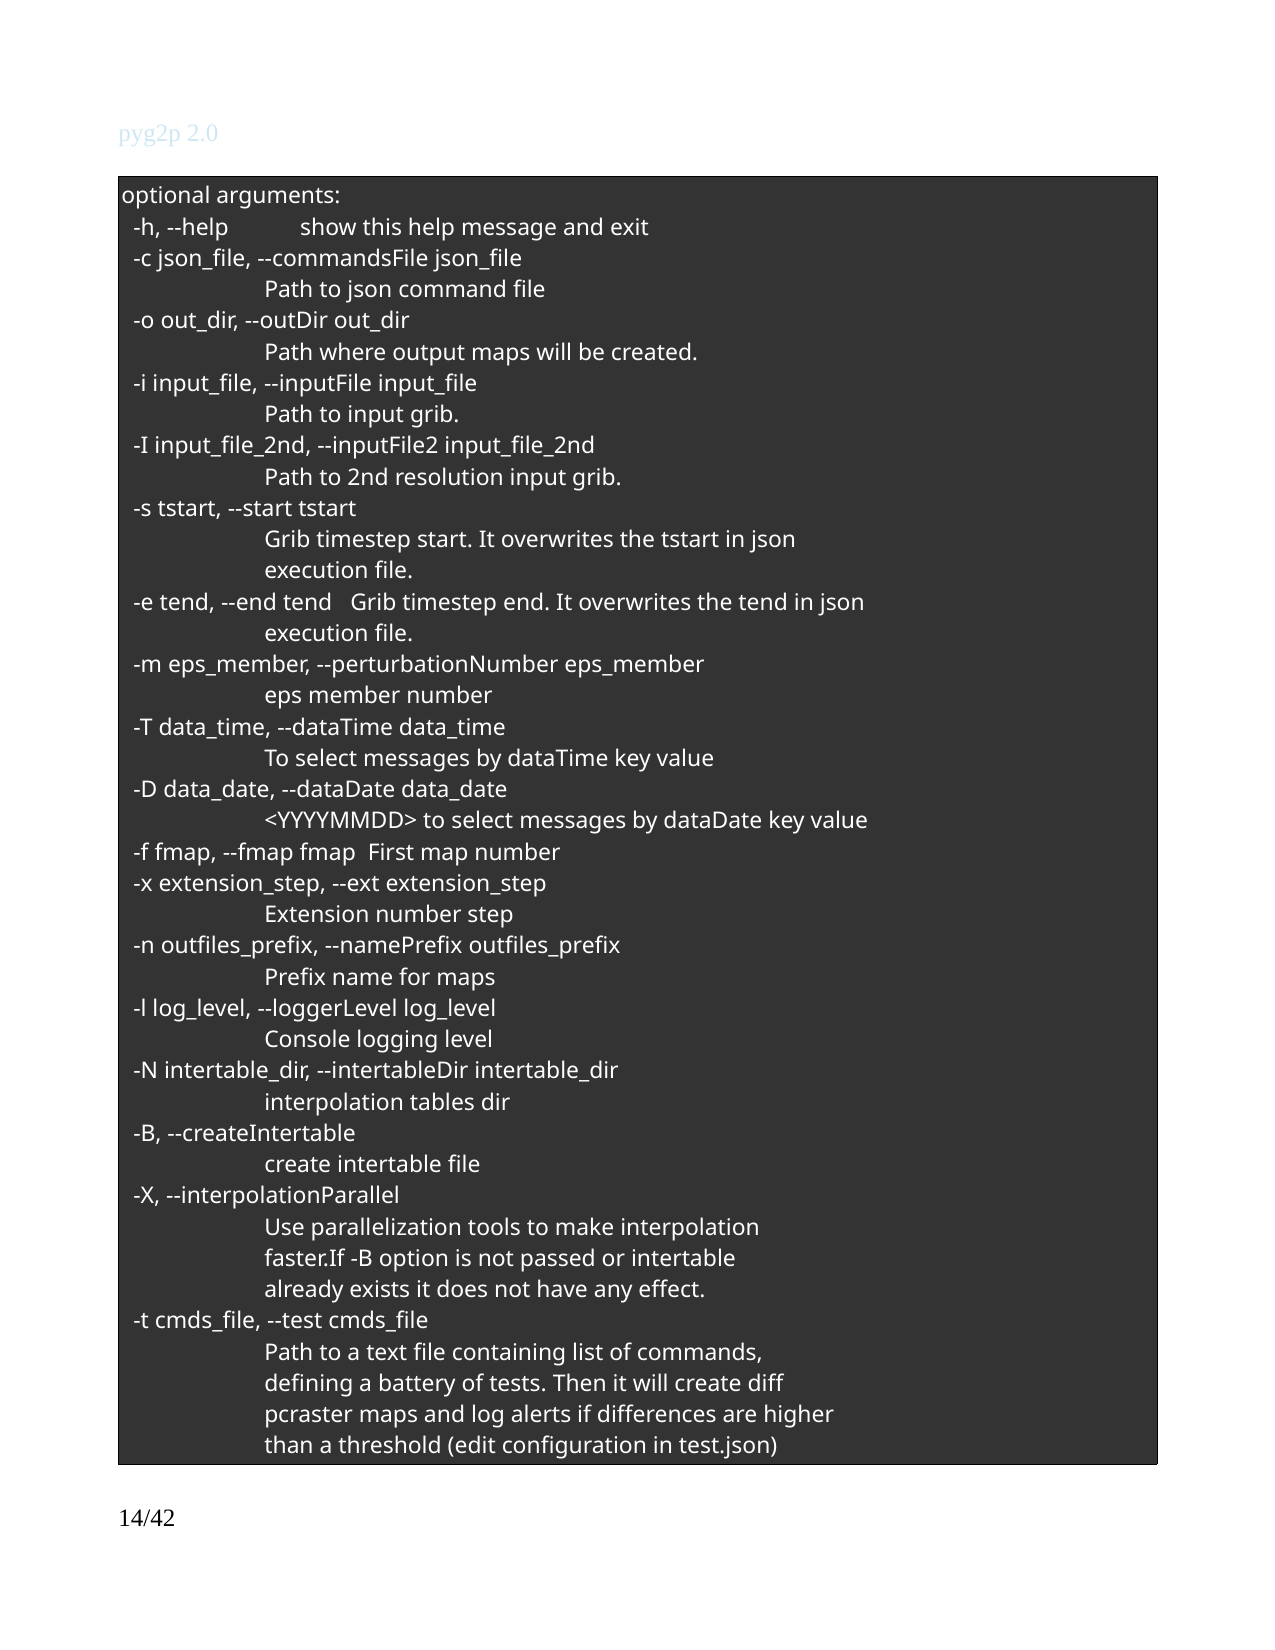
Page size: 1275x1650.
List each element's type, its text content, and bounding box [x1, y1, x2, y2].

text -m eps_member, --perturbationNumber eps_member [119, 645, 1157, 676]
text -s tstart, --start tstart [119, 489, 1157, 520]
text Grib timestep start. It overwrites the tstart in json [119, 520, 1157, 551]
text Console logging level [119, 1020, 1157, 1051]
text -N intertable_dir, --intertableDir intertable_dir [119, 1051, 1157, 1083]
text -f fmap, --fmap fmap First map number [119, 833, 1157, 864]
text than a threshold (edit configuration in test.json) [119, 1426, 1157, 1464]
text Prefix name for maps [119, 958, 1157, 989]
text <YYYYMMDD> to select messages by dataDate key value [119, 801, 1157, 833]
text Extension number step [119, 895, 1157, 926]
text -i input_file, --inputFile input_file [119, 364, 1157, 395]
text -t cmds_file, --test cmds_file [119, 1301, 1157, 1333]
text Path to a text file containing list of commands, [119, 1333, 1157, 1364]
text To select messages by dataTime key value [119, 739, 1157, 770]
text -l log_level, --loggerLevel log_level [119, 989, 1157, 1020]
text execution file. [119, 614, 1157, 645]
text defining a battery of tests. Then it will create diff [119, 1364, 1157, 1395]
text execution file. [119, 551, 1157, 583]
text -T data_time, --dataTime data_time [119, 708, 1157, 739]
text -B, --createIntertable [119, 1114, 1157, 1145]
text Path to json command file [119, 270, 1157, 301]
text pcraster maps and log alerts if differences are higher [119, 1395, 1157, 1426]
text Path to input grib. [119, 395, 1157, 426]
text -I input_file_2nd, --inputFile2 input_file_2nd [119, 426, 1157, 458]
text -X, --interpolationParallel [119, 1176, 1157, 1208]
text -o out_dir, --outDir out_dir [119, 301, 1157, 333]
text -c json_file, --commandsFile json_file [119, 239, 1157, 270]
text -x extension_step, --ext extension_step [119, 864, 1157, 895]
text -e tend, --end tend Grib timestep end. It overwrites the tend in json [119, 583, 1157, 614]
text Path where output maps will be created. [119, 333, 1157, 364]
text -D data_date, --dataDate data_date [119, 770, 1157, 801]
text Use parallelization tools to make interpolation [119, 1208, 1157, 1239]
text -h, --help show this help message and exit [119, 208, 1157, 239]
text eps member number [119, 676, 1157, 708]
text interpolation tables dir [119, 1083, 1157, 1114]
text already exists it does not have any effect. [119, 1270, 1157, 1301]
text -n outfiles_prefix, --namePrefix outfiles_prefix [119, 926, 1157, 958]
text Path to 2nd resolution input grib. [119, 458, 1157, 489]
text optional arguments: [119, 177, 1157, 208]
text faster.If -B option is not passed or intertable [119, 1239, 1157, 1270]
text create intertable file [119, 1145, 1157, 1176]
